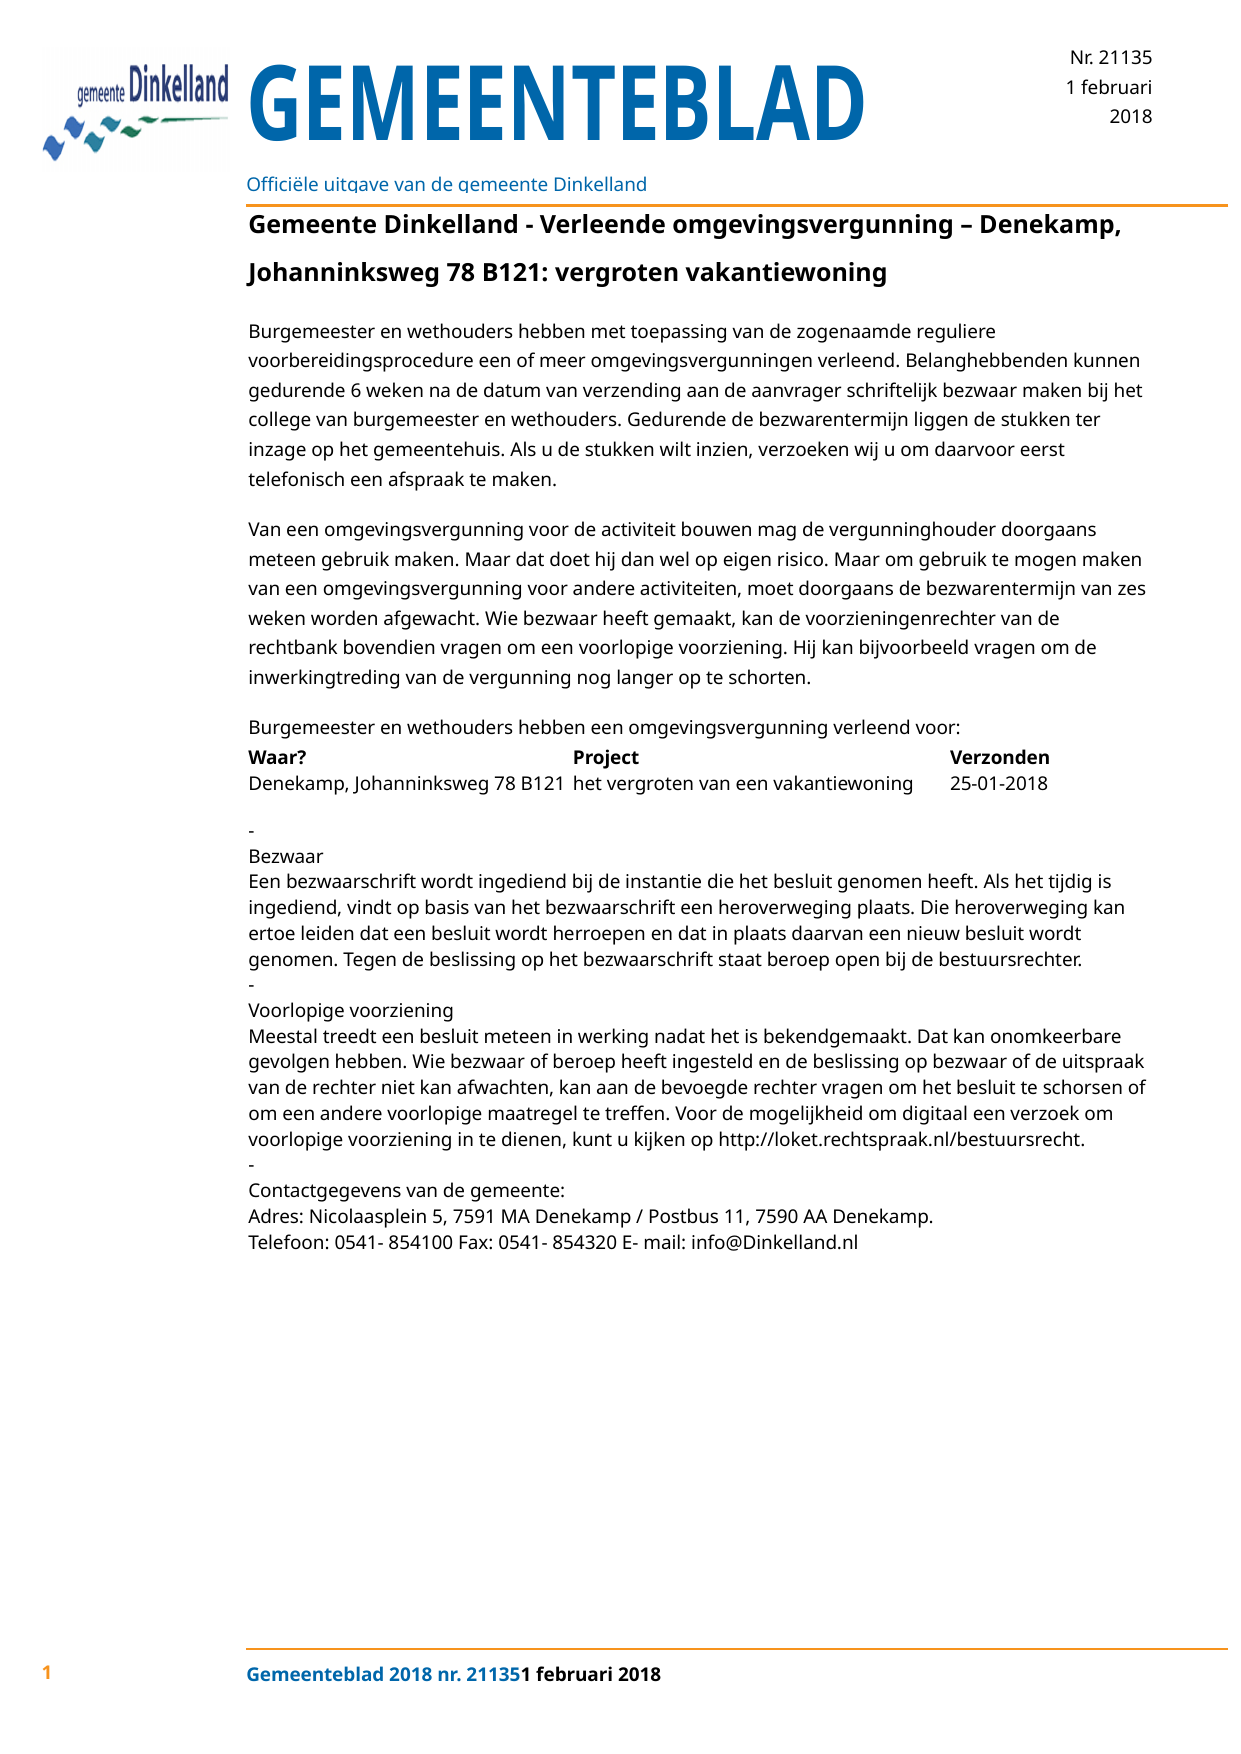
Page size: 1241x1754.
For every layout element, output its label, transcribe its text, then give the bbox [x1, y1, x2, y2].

text Burgemeester en wethouders hebben met toepassing van de zogenaamde reguliere voorbereidingsprocedure een of meer omgevingsvergunningen verleend. Belanghebbenden kunnen gedurende 6 weken na de datum van verzending aan de aanvrager schriftelijk bezwaar maken bij het college van burgemeester en wethouders. Gedurende de bezwarentermijn liggen de stukken ter inzage op het gemeentehuis. Als u de stukken wilt inzien, verzoeken wij u om daarvoor eerst telefonisch een afspraak te maken. [248, 318, 1152, 492]
picture [41, 47, 231, 172]
text Burgemeester en wethouders hebben een omgevingsvergunning verleend voor: [248, 714, 1152, 740]
table_cell het vergroten van een vakantiewoning [573, 770, 950, 796]
text Gemeente Dinkelland - Verleende omgevingsvergunning – Denekamp, Johanninksweg 78 B121: vergroten vakantiewoning [248, 207, 1152, 288]
table_header Waar? [248, 744, 573, 770]
text - [248, 817, 1152, 843]
text Contactgegevens van de gemeente: [248, 1177, 1152, 1203]
text Telefoon: 0541- 854100 Fax: 0541- 854320 E- mail: info@Dinkelland.nl [248, 1229, 1152, 1254]
text Meestal treedt een besluit meteen in werking nadat het is bekendgemaakt. Dat kan onomkeerbare gevolgen hebben. Wie bezwaar of beroep heeft ingesteld en de beslissing op bezwaar of de uitspraak van de rechter niet kan afwachten, kan aan de bevoegde rechter vragen om het besluit te schorsen of om een andere voorlopige maatregel te treffen. Voor de mogelijkheid om digitaal een verzoek om voorlopige voorziening in te dienen, kunt u kijken op http://loket.rechtspraak.nl/bestuursrecht. [248, 1023, 1152, 1152]
table_cell 25-01-2018 [950, 770, 1152, 796]
text - [248, 972, 1152, 997]
text Voorlopige voorziening [248, 997, 1152, 1023]
text Van een omgevingsvergunning voor de activiteit bouwen mag de vergunninghouder doorgaans meteen gebruik maken. Maar dat doet hij dan wel op eigen risico. Maar om gebruik te mogen maken van een omgevingsvergunning voor andere activiteiten, moet doorgaans de bezwarentermijn van zes weken worden afgewacht. Wie bezwaar heeft gemaakt, kan de voorzieningenrechter van de rechtbank bovendien vragen om een voorlopige voorziening. Hij kan bijvoorbeeld vragen om de inwerkingtreding van de vergunning nog langer op te schorten. [248, 516, 1152, 690]
text Bezwaar [248, 843, 1152, 869]
table_cell Denekamp, Johanninksweg 78 B121 [248, 770, 573, 796]
table_header Project [573, 744, 950, 770]
text - [248, 1152, 1152, 1177]
text Adres: Nicolaasplein 5, 7591 MA Denekamp / Postbus 11, 7590 AA Denekamp. [248, 1203, 1152, 1229]
text Een bezwaarschrift wordt ingediend bij de instantie die het besluit genomen heeft. Als het tijdig is ingediend, vindt op basis van het bezwaarschrift een heroverweging plaats. Die heroverweging kan ertoe leiden dat een besluit wordt herroepen en dat in plaats daarvan een nieuw besluit wordt genomen. Tegen de beslissing op het bezwaarschrift staat beroep open bij de bestuursrechter. [248, 869, 1152, 972]
table_header Verzonden [950, 744, 1152, 770]
